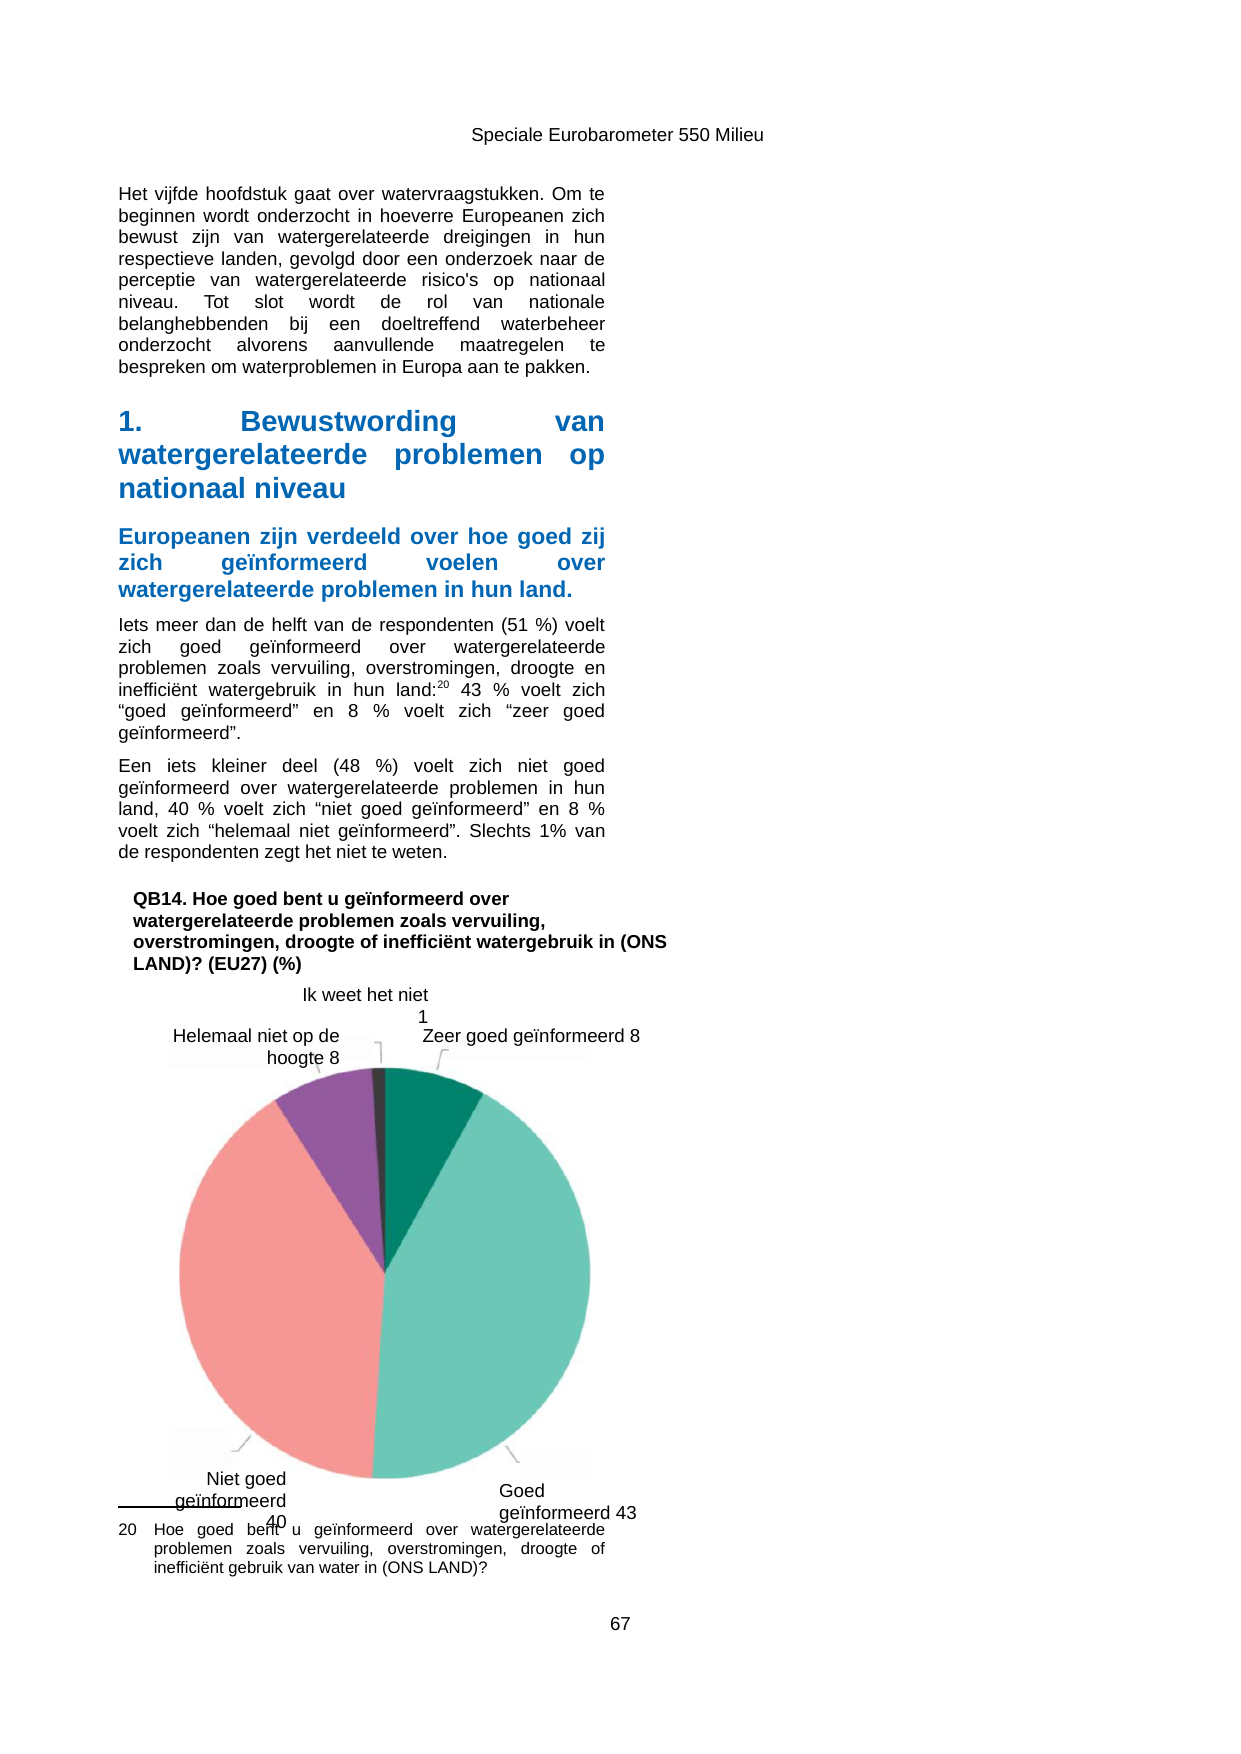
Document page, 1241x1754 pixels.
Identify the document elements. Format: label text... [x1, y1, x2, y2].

text Iets meer dan de helft van de respondenten (51 %) voelt zich goed geïnformeerd over watergerelateerde problemen zoals vervuiling, overstromingen, droogte en inefficiënt watergebruik in hun land: 43 % voelt zich “goed geïnformeerd” en 8 % voelt zich “zeer goed geïnformeerd”. [118, 614, 605, 743]
text Europeanen zijn verdeeld over hoe goed zij zich geïnformeerd voelen over watergerelateerde problemen in hun land. [118, 523, 605, 602]
text Het vijfde hoofdstuk gaat over watervraagstukken. Om te beginnen wordt onderzocht in hoeverre Europeanen zich bewust zijn van watergerelateerde dreigingen in hun respectieve landen, gevolgd door een onderzoek naar de perceptie van watergerelateerde risico's op nationaal niveau. Tot slot wordt de rol van nationale belanghebbenden bij een doeltreffend waterbeheer onderzocht alvorens aanvullende maatregelen te bespreken om waterproblemen in Europa aan te pakken. [118, 183, 605, 377]
picture [169, 1035, 591, 1479]
text Een iets kleiner deel (48 %) voelt zich niet goed geïnformeerd over watergerelateerde problemen in hun land, 40 % voelt zich “niet goed geïnformeerd” en 8 % voelt zich “helemaal niet geïnformeerd”. Slechts 1% van de respondenten zegt het niet te weten. [118, 755, 605, 863]
text Hoe goed bent u geïnformeerd over watergerelateerde problemen zoals vervuiling, overstromingen, droogte of inefficiënt gebruik van water in (ONS LAND)? [118, 1519, 605, 1577]
subtitle 1. Bewustwording van watergerelateerde problemen op nationaal niveau [118, 404, 605, 504]
